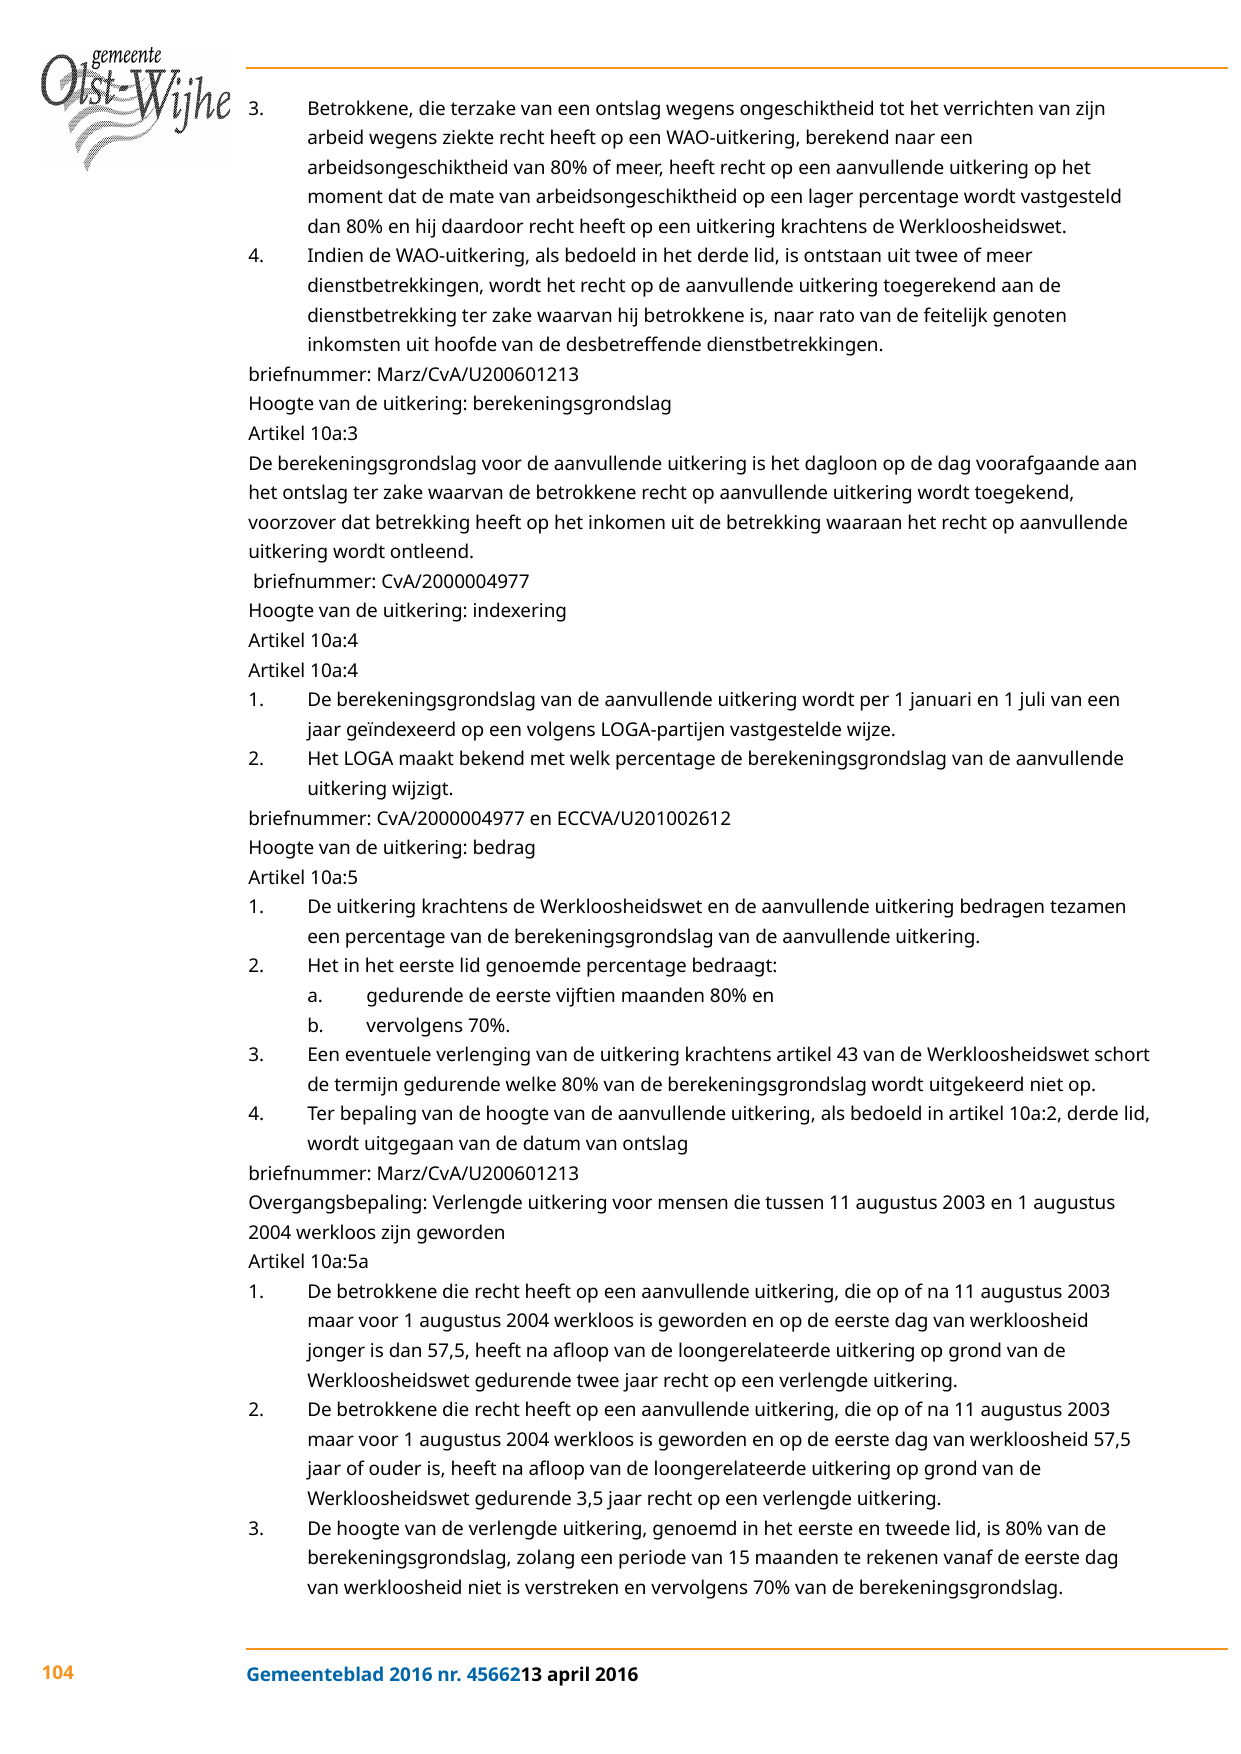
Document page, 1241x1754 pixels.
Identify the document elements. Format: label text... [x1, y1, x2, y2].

text Hoogte van de uitkering: bedrag [248, 834, 1152, 860]
list Het LOGA maakt bekend met welk percentage de berekeningsgrondslag van de aanvullende uitkering wijzigt. [248, 746, 1152, 801]
text briefnummer: CvA/2000004977 en ECCVA/U201002612 [248, 805, 1152, 831]
text Artikel 10a:4 [248, 627, 1152, 653]
text De berekeningsgrondslag voor de aanvullende uitkering is het dagloon op de dag voorafgaande aan het ontslag ter zake waarvan de betrokkene recht op aanvullende uitkering wordt toegekend, voorzover dat betrekking heeft op het inkomen uit de betrekking waaraan het recht op aanvullende uitkering wordt ontleend. [248, 450, 1152, 564]
list Het in het eerste lid genoemde percentage bedraagt: [248, 953, 1152, 978]
text Artikel 10a:3 [248, 420, 1152, 446]
list De uitkering krachtens de Werkloosheidswet en de aanvullende uitkering bedragen tezamen een percentage van de berekeningsgrondslag van de aanvullende uitkering. [248, 893, 1152, 949]
picture [41, 47, 231, 172]
list gedurende de eerste vijftien maanden 80% en [307, 982, 1152, 1008]
text Artikel 10a:5a [248, 1248, 1152, 1274]
text Artikel 10a:5 [248, 864, 1152, 890]
list De hoogte van de verlengde uitkering, genoemd in het eerste en tweede lid, is 80% van de berekeningsgrondslag, zolang een periode van 15 maanden te rekenen vanaf de eerste dag van werkloosheid niet is verstreken en vervolgens 70% van de berekeningsgrondslag. [248, 1515, 1152, 1600]
list De betrokkene die recht heeft op een aanvullende uitkering, die op of na 11 augustus 2003 maar voor 1 augustus 2004 werkloos is geworden en op de eerste dag van werkloosheid 57,5 jaar of ouder is, heeft na afloop van de loongerelateerde uitkering op grond van de Werkloosheidswet gedurende 3,5 jaar recht op een verlengde uitkering. [248, 1396, 1152, 1511]
text briefnummer: CvA/2000004977 [248, 568, 1152, 594]
list Ter bepaling van de hoogte van de aanvullende uitkering, als bedoeld in artikel 10a:2, derde lid, wordt uitgegaan van de datum van ontslag [248, 1101, 1152, 1156]
list De berekeningsgrondslag van de aanvullende uitkering wordt per 1 januari en 1 juli van een jaar geïndexeerd op een volgens LOGA-partijen vastgestelde wijze. [248, 686, 1152, 742]
text Overgangsbepaling: Verlengde uitkering voor mensen die tussen 11 augustus 2003 en 1 augustus 2004 werkloos zijn geworden [248, 1189, 1152, 1245]
text briefnummer: Marz/CvA/U200601213 [248, 361, 1152, 387]
text Hoogte van de uitkering: indexering [248, 598, 1152, 623]
list De betrokkene die recht heeft op een aanvullende uitkering, die op of na 11 augustus 2003 maar voor 1 augustus 2004 werkloos is geworden en op de eerste dag van werkloosheid jonger is dan 57,5, heeft na afloop van de loongerelateerde uitkering op grond van de Werkloosheidswet gedurende twee jaar recht op een verlengde uitkering. [248, 1278, 1152, 1393]
text briefnummer: Marz/CvA/U200601213 [248, 1160, 1152, 1186]
list Een eventuele verlenging van de uitkering krachtens artikel 43 van de Werkloosheidswet schort de termijn gedurende welke 80% van de berekeningsgrondslag wordt uitgekeerd niet op. [248, 1041, 1152, 1097]
list Indien de WAO-uitkering, als bedoeld in het derde lid, is ontstaan uit twee of meer dienstbetrekkingen, wordt het recht op de aanvullende uitkering toegerekend aan de dienstbetrekking ter zake waarvan hij betrokkene is, naar rato van de feitelijk genoten inkomsten uit hoofde van de desbetreffende dienstbetrekkingen. [248, 243, 1152, 357]
text Hoogte van de uitkering: berekeningsgrondslag [248, 391, 1152, 416]
text Artikel 10a:4 [248, 657, 1152, 683]
list vervolgens 70%. [307, 1012, 1152, 1038]
list Betrokkene, die terzake van een ontslag wegens ongeschiktheid tot het verrichten van zijn arbeid wegens ziekte recht heeft op een WAO-uitkering, berekend naar een arbeidsongeschiktheid van 80% of meer, heeft recht op een aanvullende uitkering op het moment dat de mate van arbeidsongeschiktheid op een lager percentage wordt vastgesteld dan 80% en hij daardoor recht heeft op een uitkering krachtens de Werkloosheidswet. [248, 95, 1152, 239]
